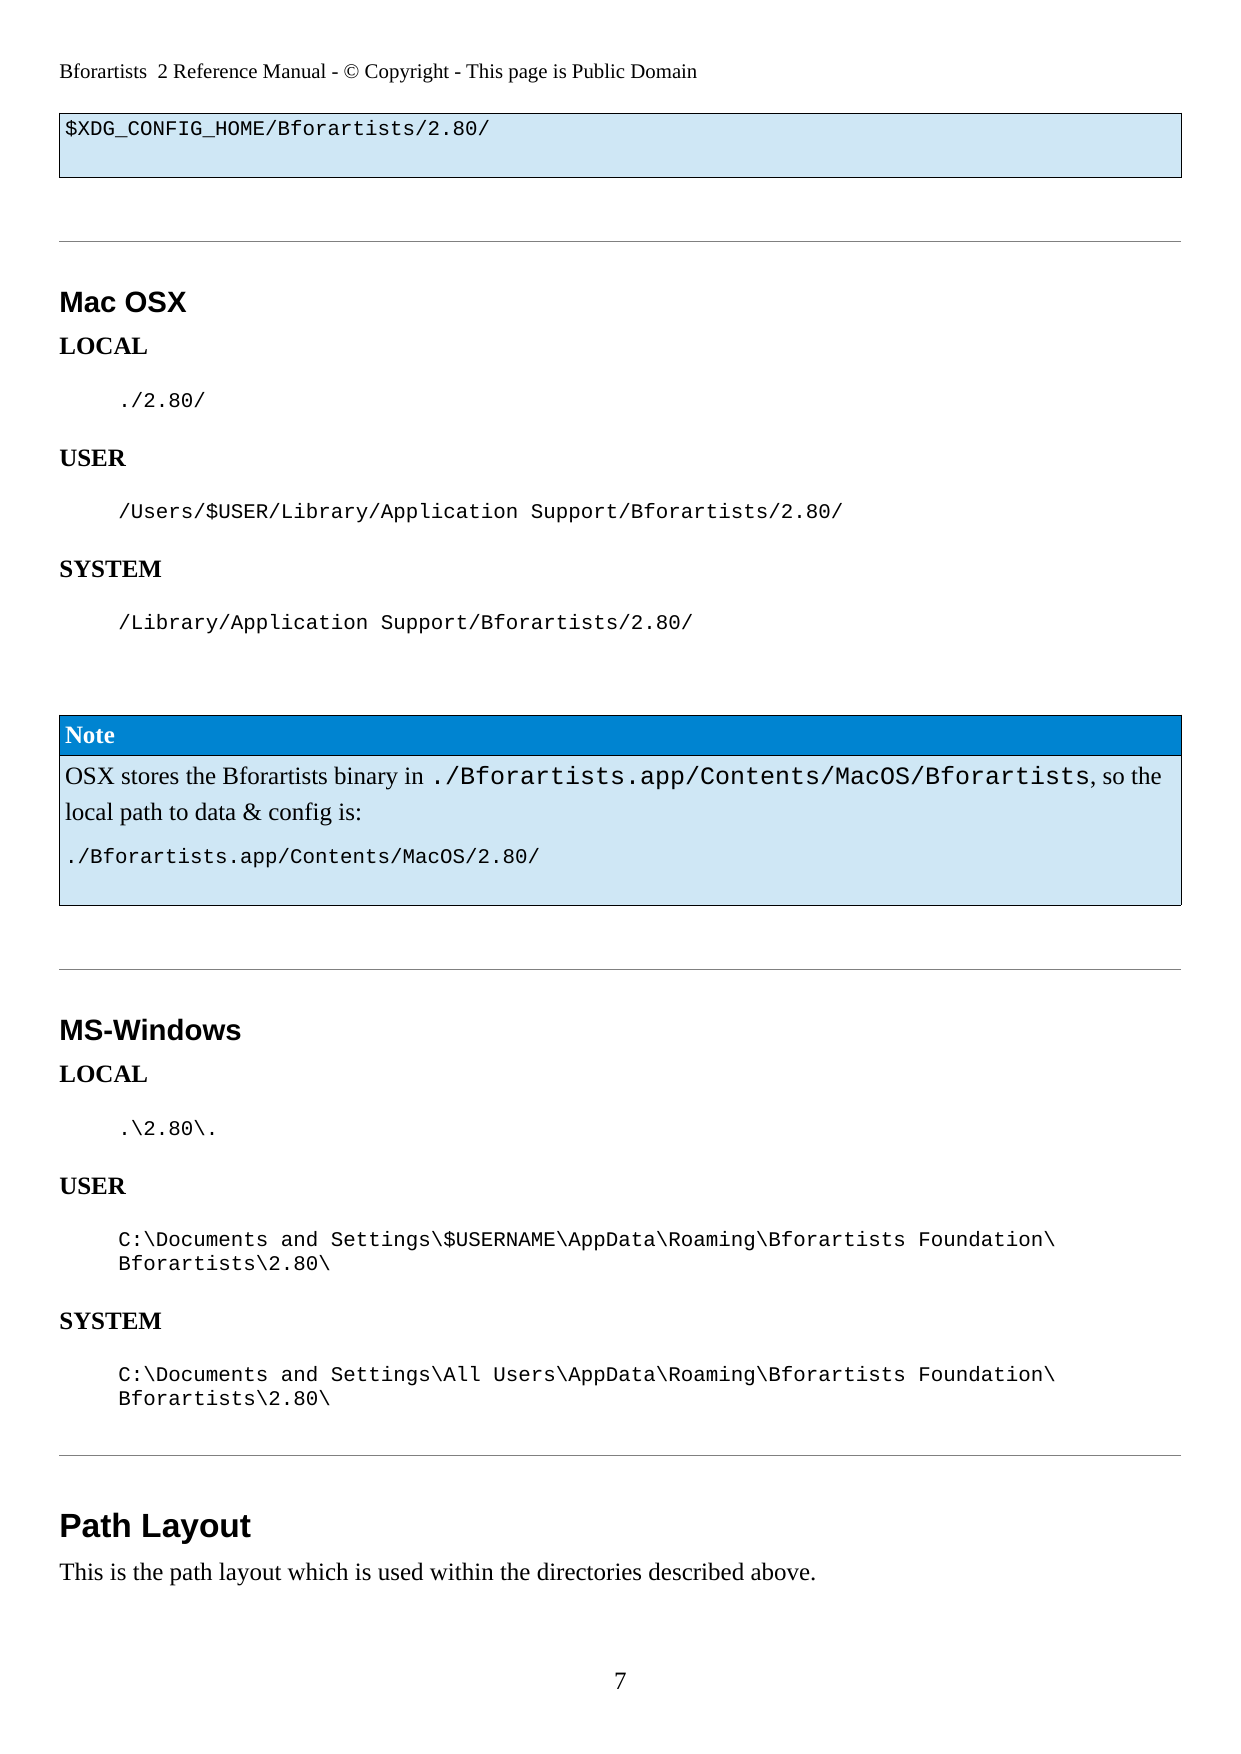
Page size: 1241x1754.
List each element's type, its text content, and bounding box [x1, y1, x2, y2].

subtitle USER [59, 443, 1181, 472]
table_header Note [60, 716, 1181, 755]
subtitle LOCAL [59, 331, 1181, 360]
subtitle SYSTEM [59, 554, 1181, 583]
subtitle USER [59, 1171, 1181, 1199]
text /Users/$USER/Library/Application Support/Bforartists/2.80/ [118, 501, 1181, 525]
text This is the path layout which is used within the directories described above. [59, 1557, 1181, 1586]
subtitle Mac OSX [59, 285, 1181, 319]
text C:\Documents and Settings\$USERNAME\AppData\Roaming\Bforartists Foundation\Bforartists\2.80\ [118, 1229, 1181, 1276]
text ./2.80/ [118, 390, 1181, 413]
subtitle Path Layout [59, 1506, 1181, 1544]
table_cell $XDG_CONFIG_HOME/Bforartists/2.80/ [60, 114, 1181, 177]
text C:\Documents and Settings\All Users\AppData\Roaming\Bforartists Foundation\Bforartists\2.80\ [118, 1364, 1181, 1411]
text .\2.80\. [118, 1118, 1181, 1141]
subtitle SYSTEM [59, 1306, 1181, 1334]
table_cell OSX stores the Bforartists binary in ./Bforartists.app/Contents/MacOS/Bforartists, so the local path to data & config is: ./Bforartists.app/Contents/MacOS/2.80/ [60, 756, 1181, 905]
text /Library/Application Support/Bforartists/2.80/ [118, 612, 1181, 636]
subtitle MS-Windows [59, 1013, 1181, 1047]
subtitle LOCAL [59, 1059, 1181, 1088]
